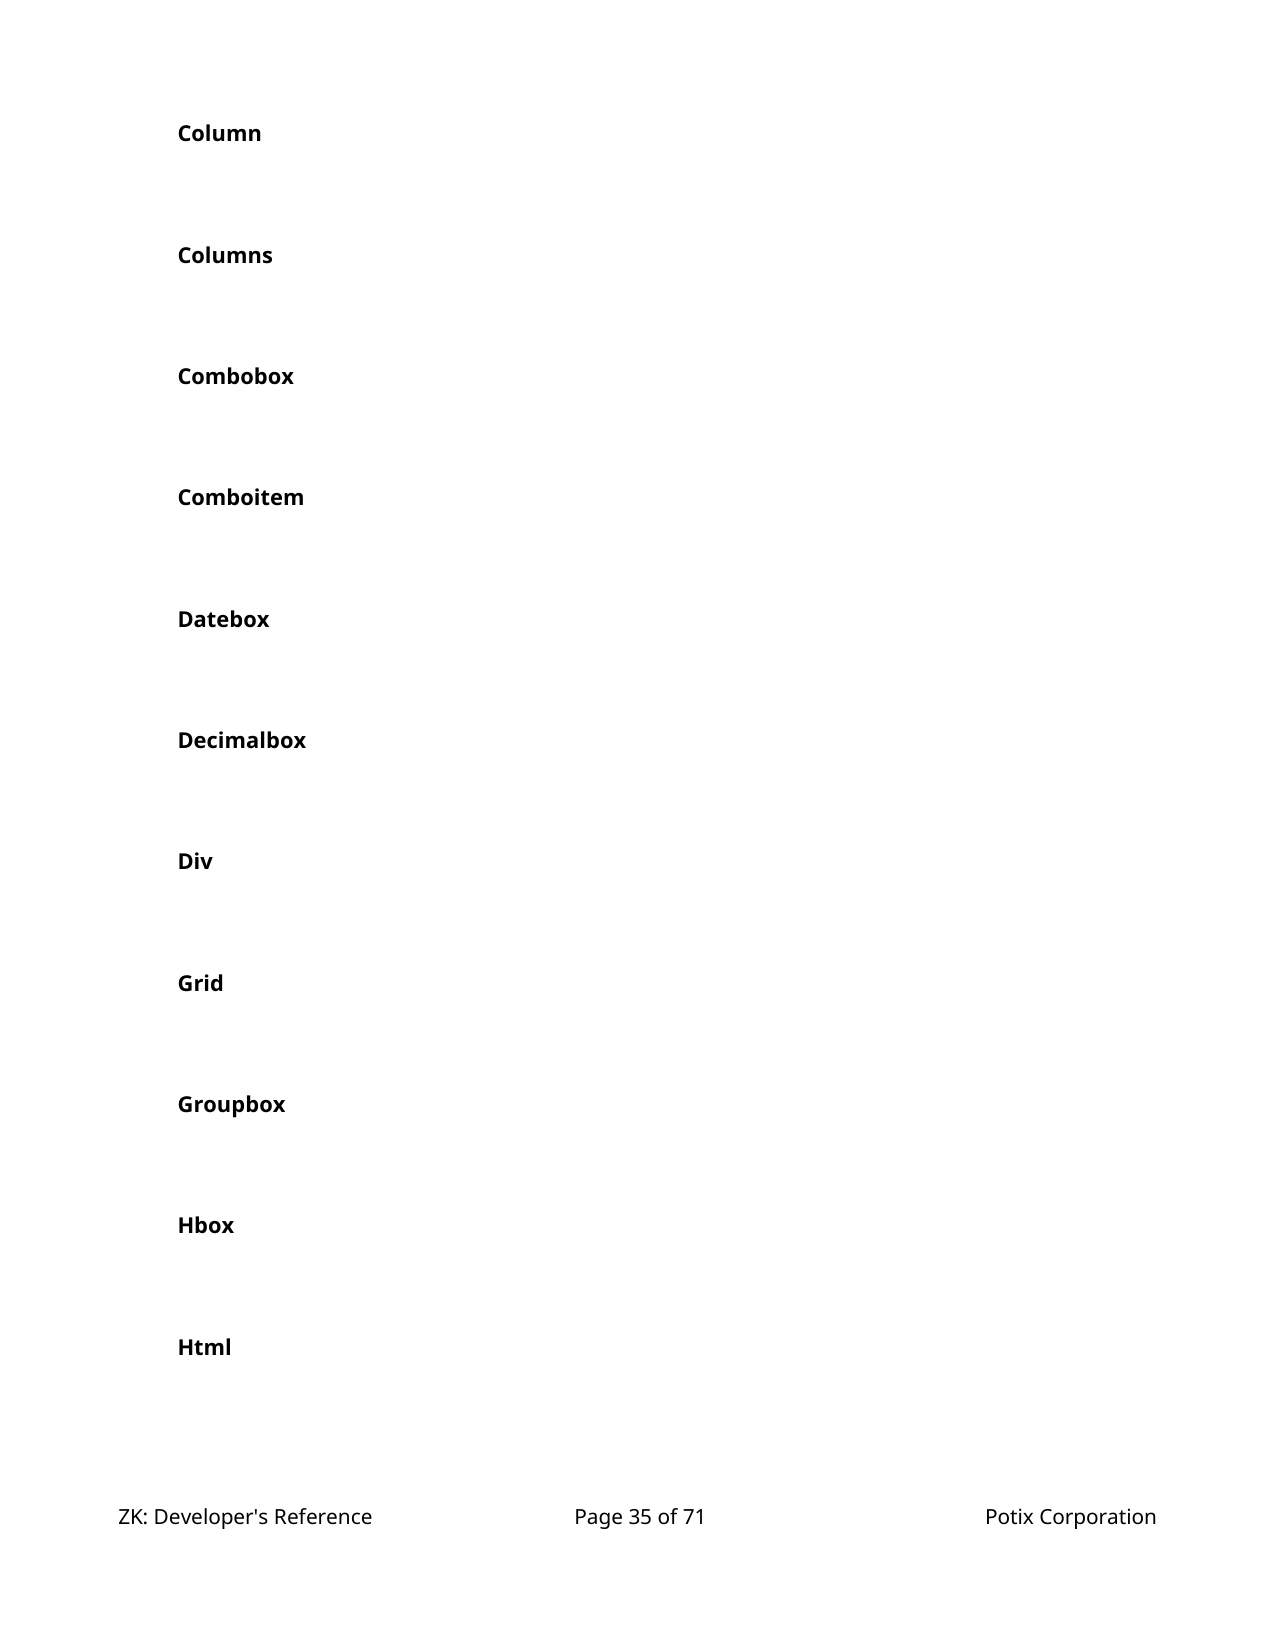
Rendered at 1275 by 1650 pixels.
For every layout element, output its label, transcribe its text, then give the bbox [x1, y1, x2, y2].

subtitle Decimalbox [177, 725, 1157, 755]
subtitle Combobox [177, 361, 1157, 391]
subtitle Comboitem [177, 482, 1157, 512]
subtitle Html [177, 1332, 1157, 1362]
subtitle Hbox [177, 1210, 1157, 1240]
subtitle Column [177, 118, 1157, 148]
subtitle Div [177, 846, 1157, 876]
subtitle Groupbox [177, 1089, 1157, 1119]
subtitle Columns [177, 239, 1157, 269]
subtitle Datebox [177, 603, 1157, 633]
subtitle Grid [177, 968, 1157, 998]
